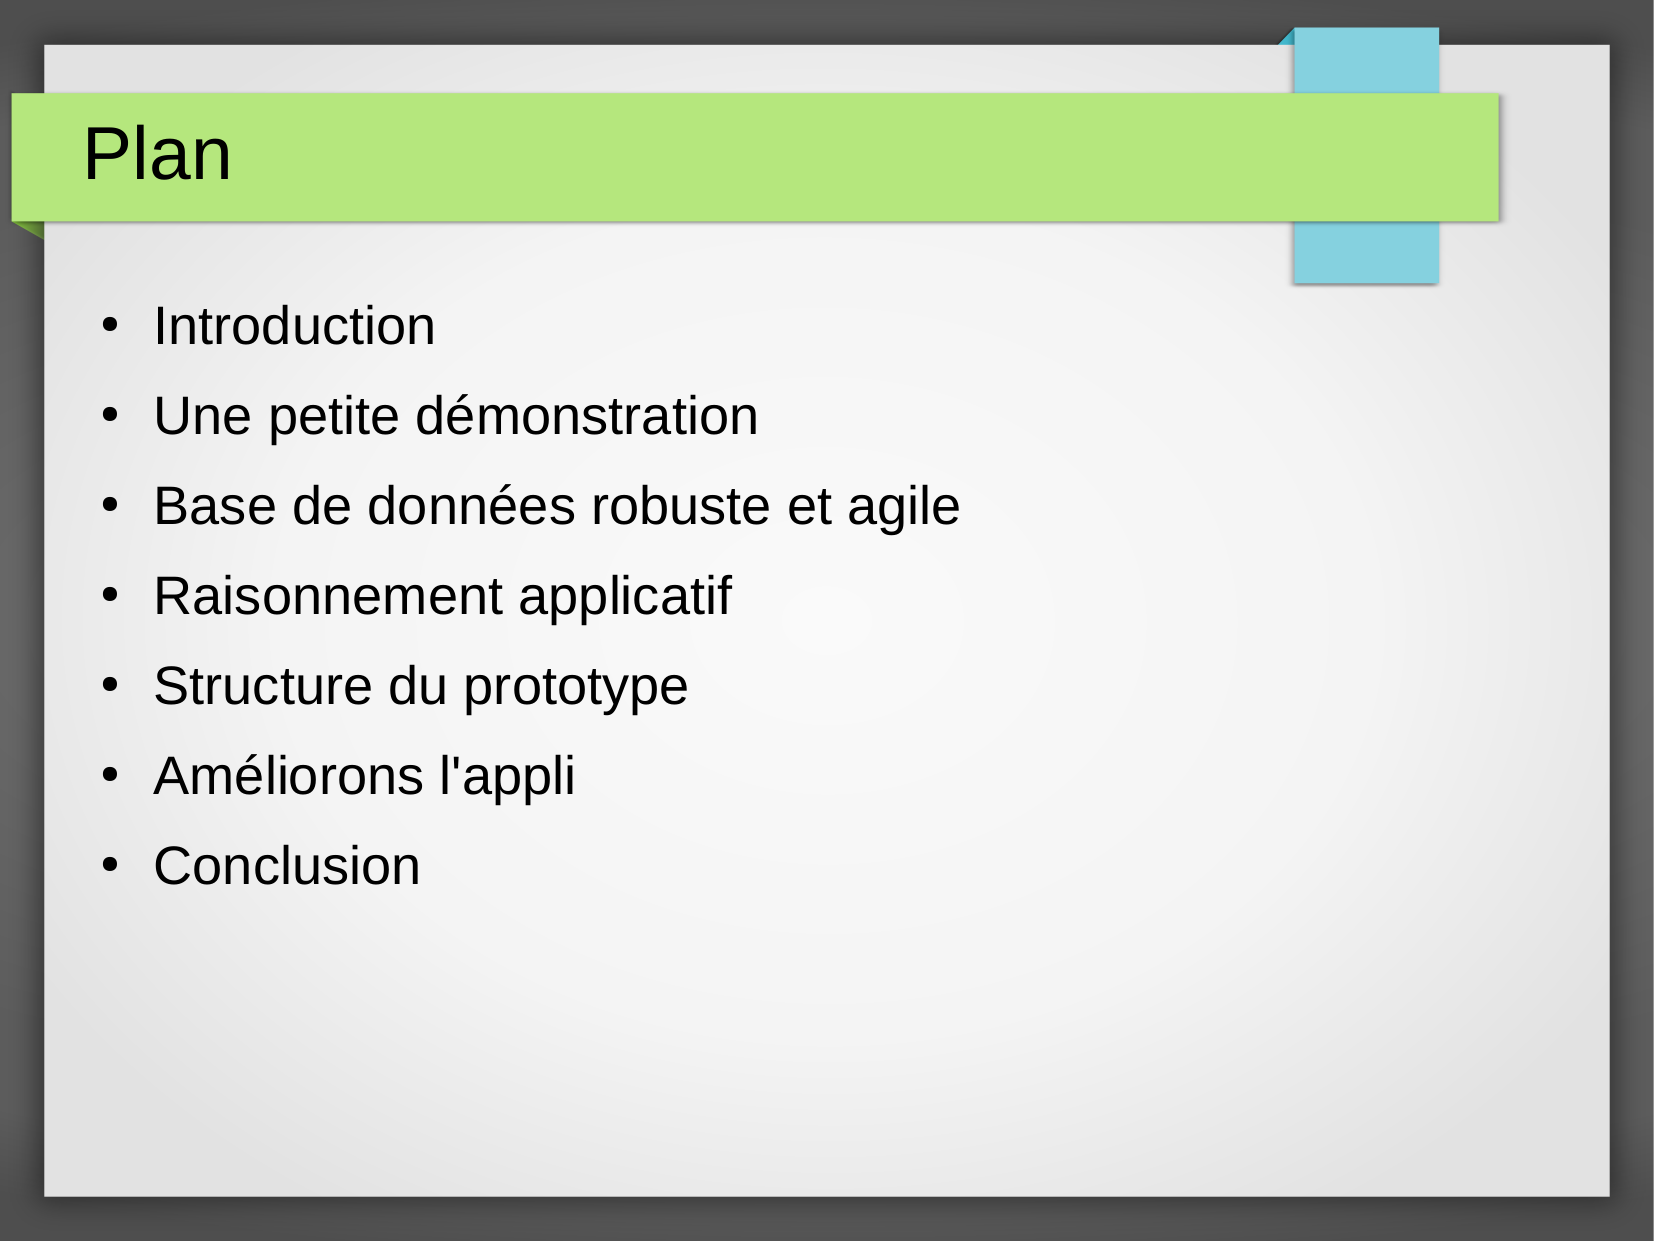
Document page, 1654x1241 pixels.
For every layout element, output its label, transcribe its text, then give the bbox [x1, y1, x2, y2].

list Introduction Une petite démonstration Base de données robuste et agile Raisonnement applicatif Structure du prototype Améliorons l'appli Conclusion [82, 295, 1571, 1015]
title Plan [82, 94, 1264, 213]
picture [0, 0, 1654, 1241]
